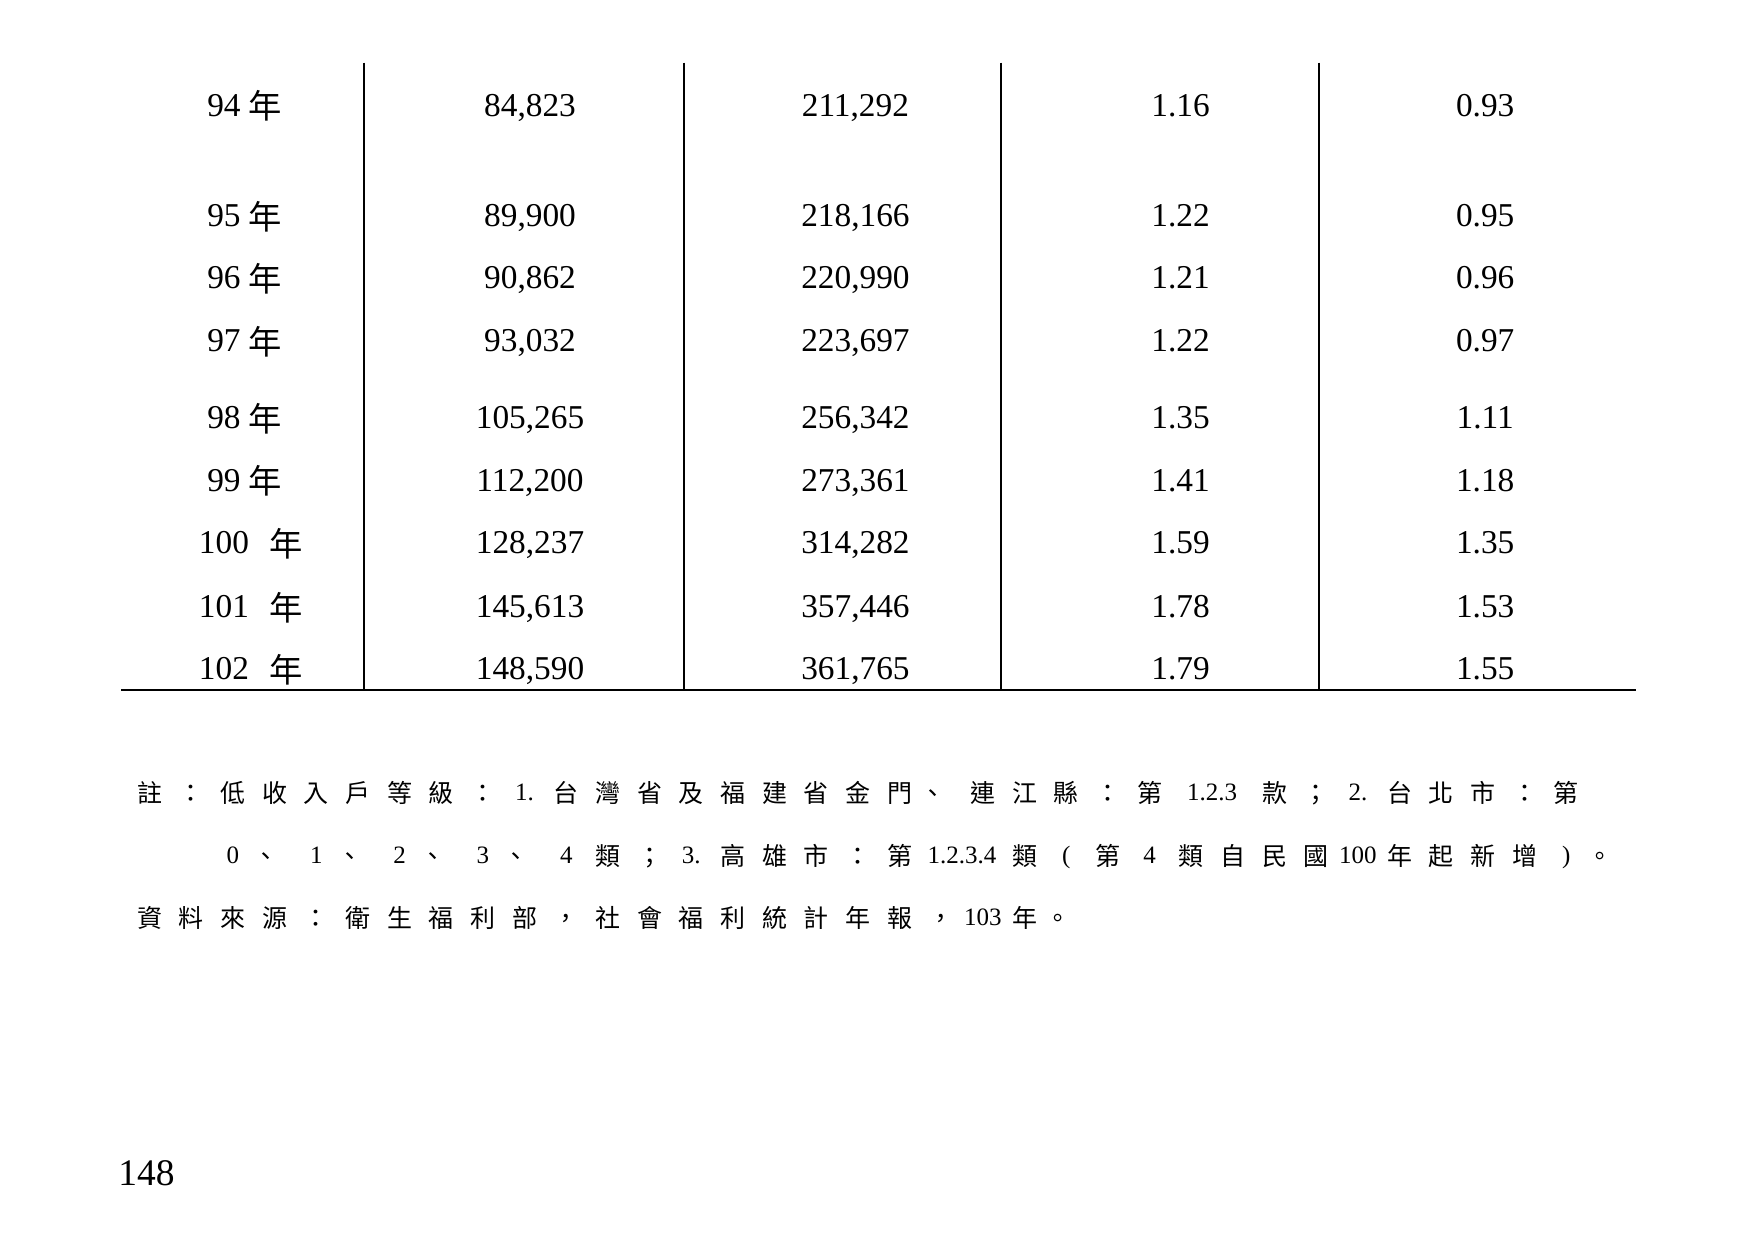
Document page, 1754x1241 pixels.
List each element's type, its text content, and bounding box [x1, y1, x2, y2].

table_cell 1.35 [1320, 500, 1636, 563]
table_cell 1.78 [1002, 563, 1318, 626]
table_cell 98年 [121, 360, 363, 438]
table_cell 256,342 [685, 360, 1000, 438]
table_cell 102年 [121, 626, 363, 689]
table_cell 90,862 [365, 235, 683, 298]
table_cell 0.96 [1320, 235, 1636, 298]
table_cell 93,032 [365, 298, 683, 360]
table_cell 105,265 [365, 360, 683, 438]
table_cell 0.93 [1320, 63, 1636, 125]
table_cell 211,292 [685, 63, 1000, 125]
table_cell 1.55 [1320, 626, 1636, 689]
table_cell 84,823 [365, 63, 683, 125]
table_cell 0.95 [1320, 125, 1636, 235]
table_cell 273,361 [685, 438, 1000, 500]
table_cell 357,446 [685, 563, 1000, 626]
table_cell 361,765 [685, 626, 1000, 689]
table_cell 0.97 [1320, 298, 1636, 360]
table_cell 148,590 [365, 626, 683, 689]
table_cell 1.18 [1320, 438, 1636, 500]
table_cell 220,990 [685, 235, 1000, 298]
table_cell 1.79 [1002, 626, 1318, 689]
table_cell 99年 [121, 438, 363, 500]
table_cell 101年 [121, 563, 363, 626]
table_cell 1.41 [1002, 438, 1318, 500]
table_cell 1.11 [1320, 360, 1636, 438]
table_cell 89,900 [365, 125, 683, 235]
table_cell 1.59 [1002, 500, 1318, 563]
table_cell 218,166 [685, 125, 1000, 235]
table_cell 96年 [121, 235, 363, 298]
table_cell 94年 [121, 63, 363, 125]
table_cell 112,200 [365, 438, 683, 500]
table_cell 1.16 [1002, 63, 1318, 125]
table_cell 223,697 [685, 298, 1000, 360]
table_cell 128,237 [365, 500, 683, 563]
table_cell 95年 [121, 125, 363, 235]
table_cell 1.35 [1002, 360, 1318, 438]
text 註：低收入戶等級：1.台灣省及福建省金門、連江縣：第1.2.3款；2.台北市：第0、1、2、3、4類；3.高雄市：第1.2.3.4類(第4類自民國100年起新增)。 [128, 750, 1628, 875]
table_cell 100年 [121, 500, 363, 563]
text 資料來源：衛生福利部，社會福利統計年報，103年。 [128, 875, 1628, 938]
table_cell 1.53 [1320, 563, 1636, 626]
table_cell 1.21 [1002, 235, 1318, 298]
table_cell 97年 [121, 298, 363, 360]
table_cell 145,613 [365, 563, 683, 626]
table_cell 314,282 [685, 500, 1000, 563]
table_cell 1.22 [1002, 125, 1318, 235]
table_cell 1.22 [1002, 298, 1318, 360]
